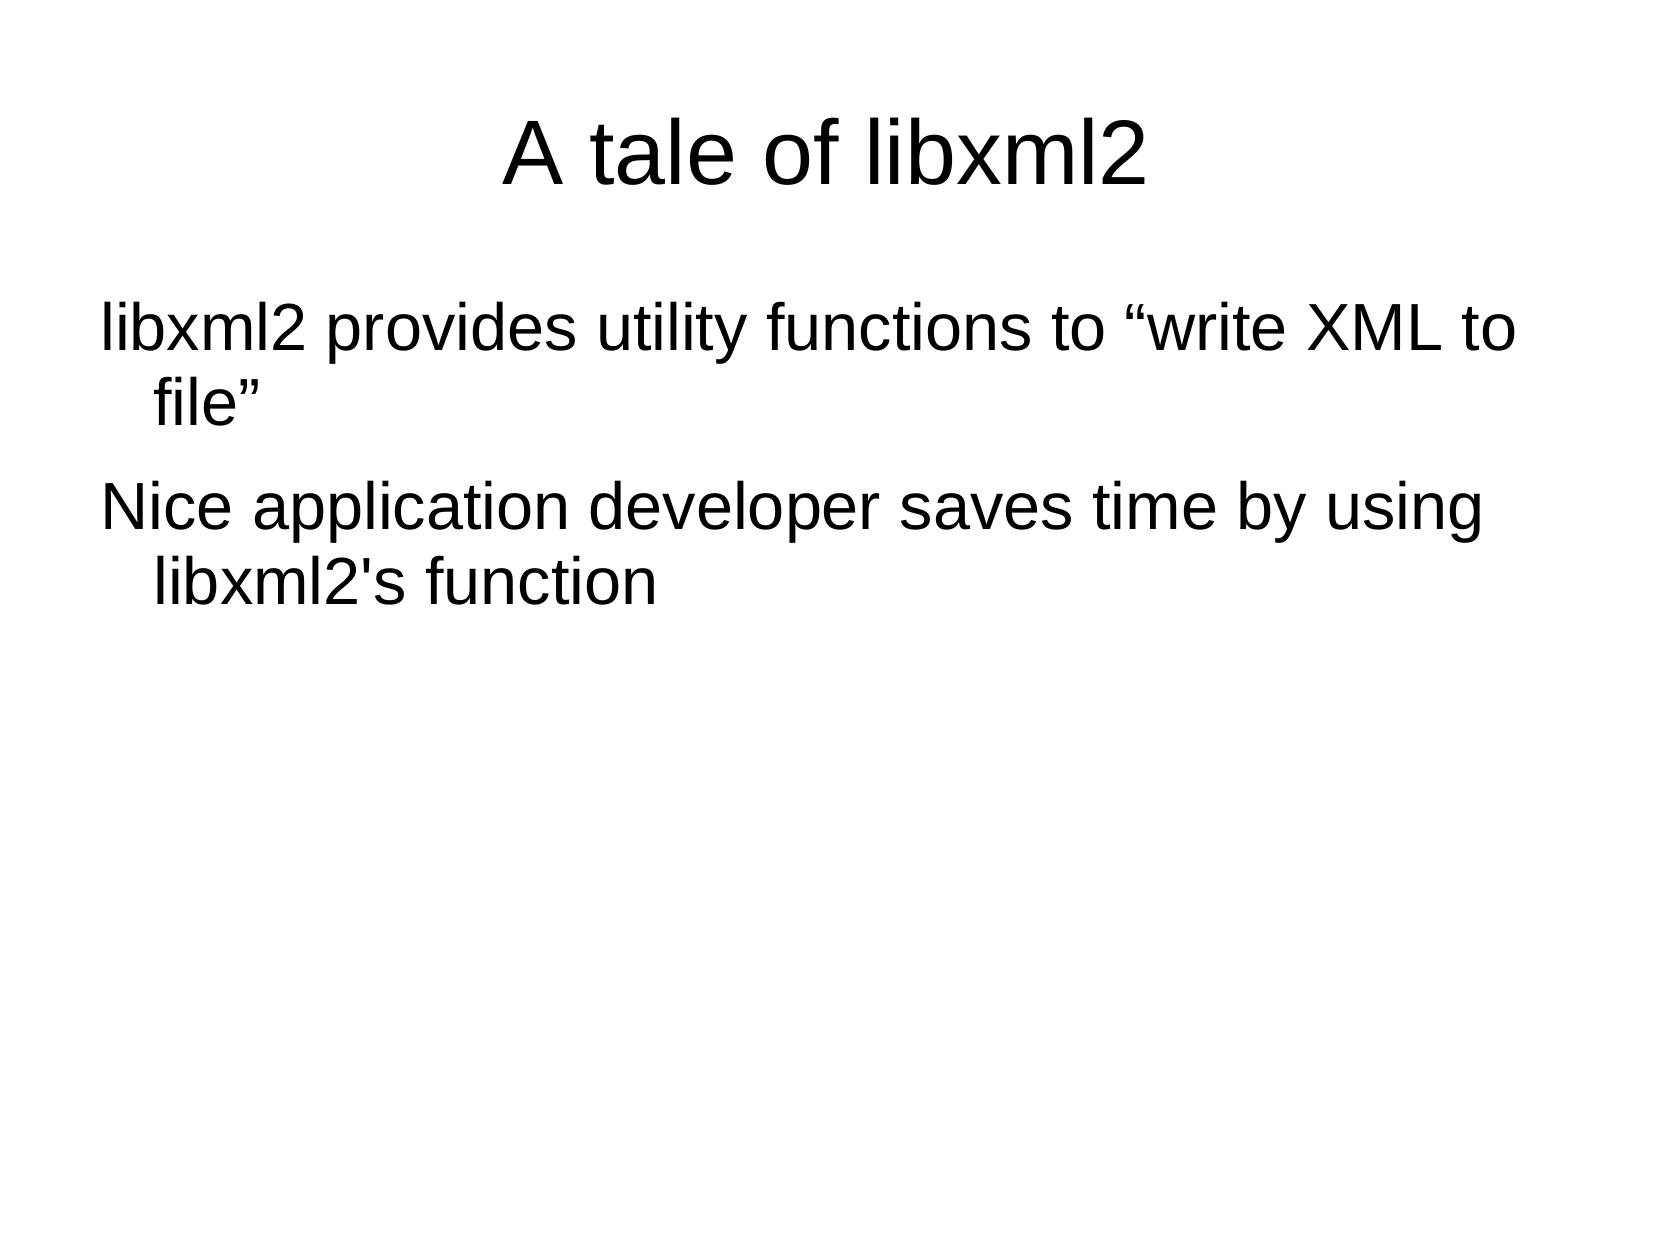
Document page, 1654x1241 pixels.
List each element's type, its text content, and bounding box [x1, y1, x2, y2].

list libxml2 provides utility functions to “write XML to file” Nice application developer saves time by using libxml2's function [82, 290, 1571, 1094]
title A tale of libxml2 [82, 56, 1571, 250]
